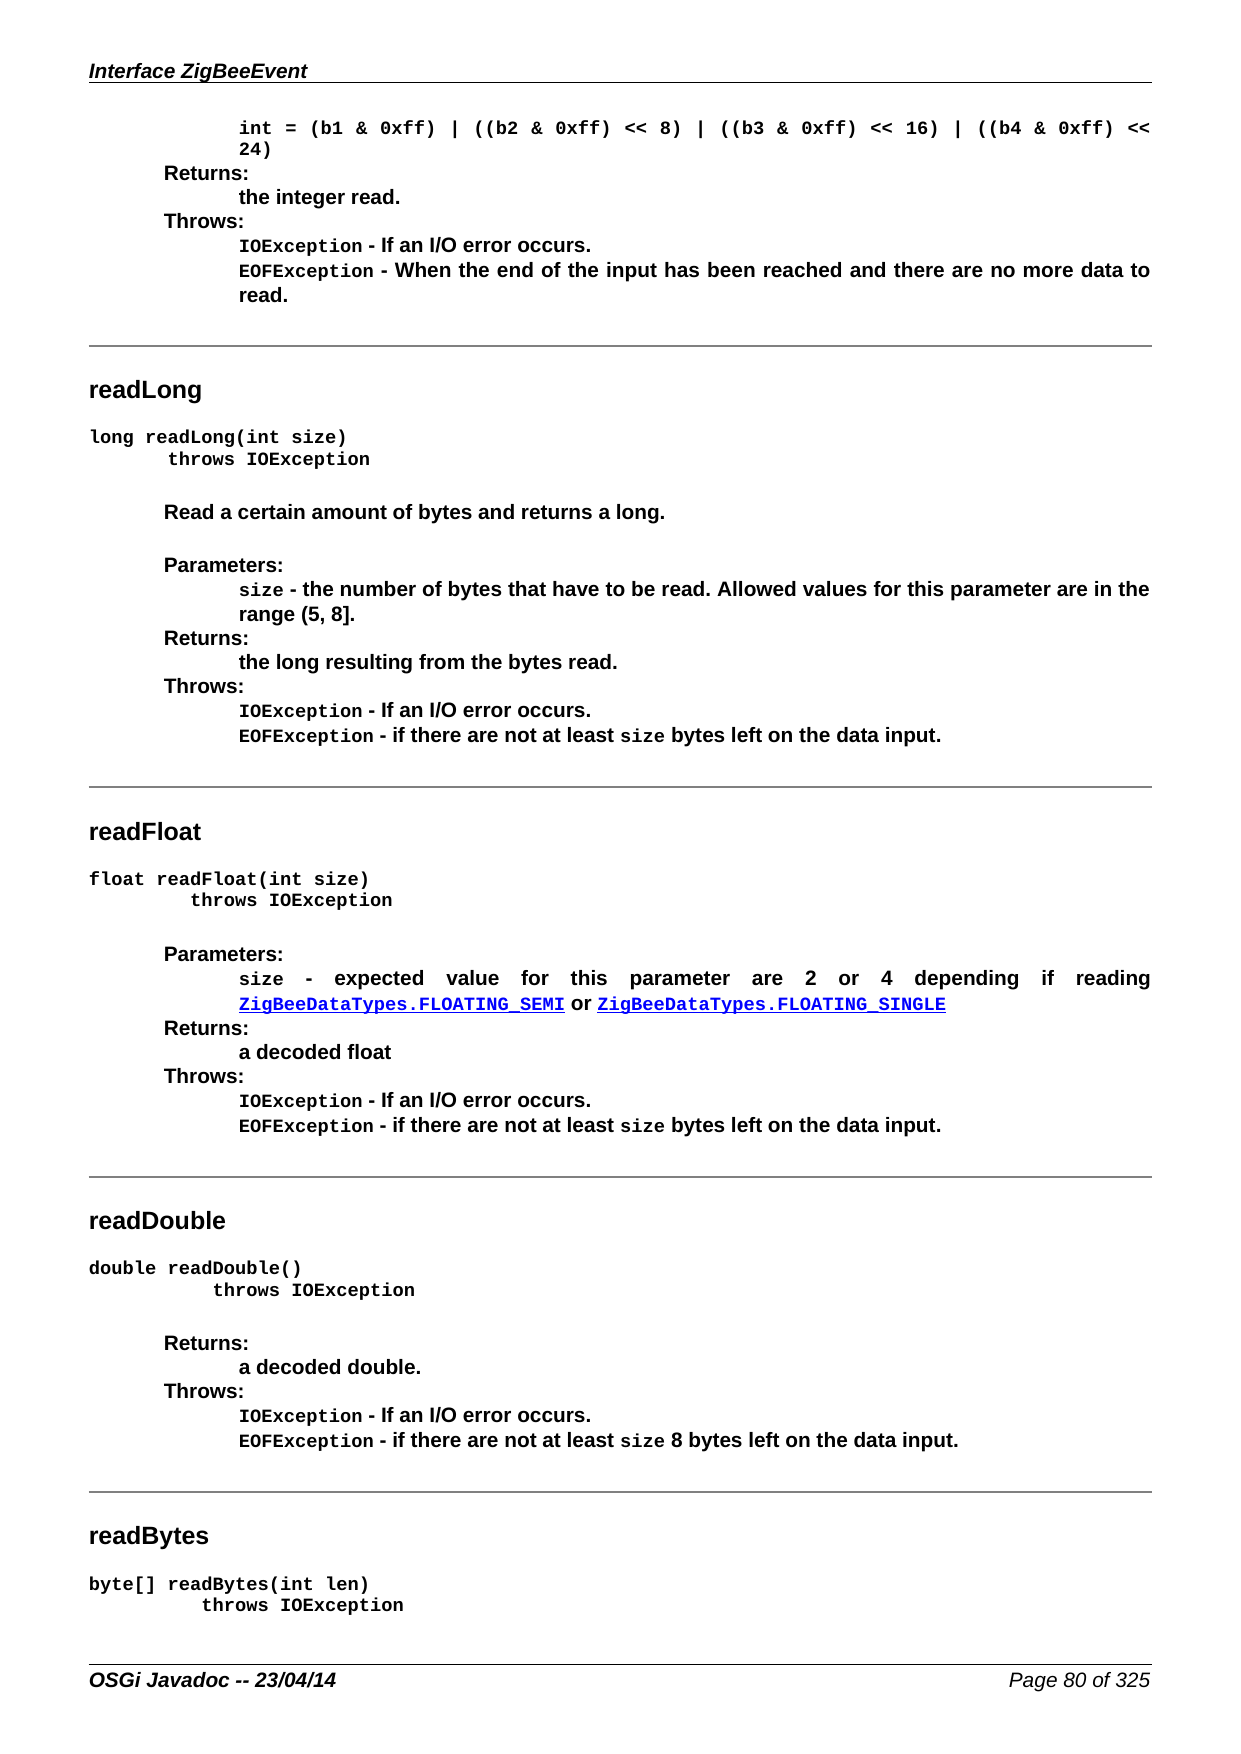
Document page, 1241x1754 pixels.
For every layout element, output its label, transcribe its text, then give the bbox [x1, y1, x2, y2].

text IOException - If an I/O error occurs. [238, 698, 1152, 723]
text size - expected value for this parameter are 2 or 4 depending if reading ZigBeeDataTypes.FLOATING_SEMI or ZigBeeDataTypes.FLOATING_SINGLE [238, 965, 1152, 1016]
text Returns: [163, 161, 1152, 185]
text Throws: [163, 674, 1152, 698]
subtitle readFloat [88, 817, 1152, 846]
text Returns: [163, 626, 1152, 650]
text long readLong(int size) throws IOException [88, 428, 1152, 471]
text IOException - If an I/O error occurs. [238, 1088, 1152, 1113]
text Parameters: [163, 553, 1152, 577]
text EOFException - When the end of the input has been reached and there are no more data to read. [238, 258, 1152, 307]
text Throws: [163, 1064, 1152, 1088]
text Read a certain amount of bytes and returns a long. [163, 500, 1152, 524]
text double readDouble() throws IOException [88, 1259, 1152, 1302]
text a decoded float [238, 1040, 1152, 1064]
text Parameters: [163, 941, 1152, 965]
text Throws: [163, 1379, 1152, 1403]
text Returns: [163, 1331, 1152, 1355]
subtitle readBytes [88, 1521, 1152, 1550]
text a decoded double. [238, 1355, 1152, 1379]
text IOException - If an I/O error occurs. [238, 1403, 1152, 1428]
text byte[] readBytes(int len) throws IOException [88, 1574, 1152, 1617]
text the integer read. [238, 185, 1152, 209]
text Throws: [163, 209, 1152, 233]
text Returns: [163, 1016, 1152, 1040]
text int = (b1 & 0xff) | ((b2 & 0xff) << 8) | ((b3 & 0xff) << 16) | ((b4 & 0xff) << 24) [238, 118, 1152, 161]
text float readFloat(int size) throws IOException [88, 870, 1152, 912]
text EOFException - if there are not at least size 8 bytes left on the data input. [238, 1428, 1152, 1453]
text IOException - If an I/O error occurs. [238, 233, 1152, 258]
text size - the number of bytes that have to be read. Allowed values for this parameter are in the range (5, 8]. [238, 577, 1152, 626]
subtitle readDouble [88, 1206, 1152, 1235]
text EOFException - if there are not at least size bytes left on the data input. [238, 1113, 1152, 1138]
text EOFException - if there are not at least size bytes left on the data input. [238, 723, 1152, 748]
text the long resulting from the bytes read. [238, 650, 1152, 674]
subtitle readLong [88, 375, 1152, 404]
